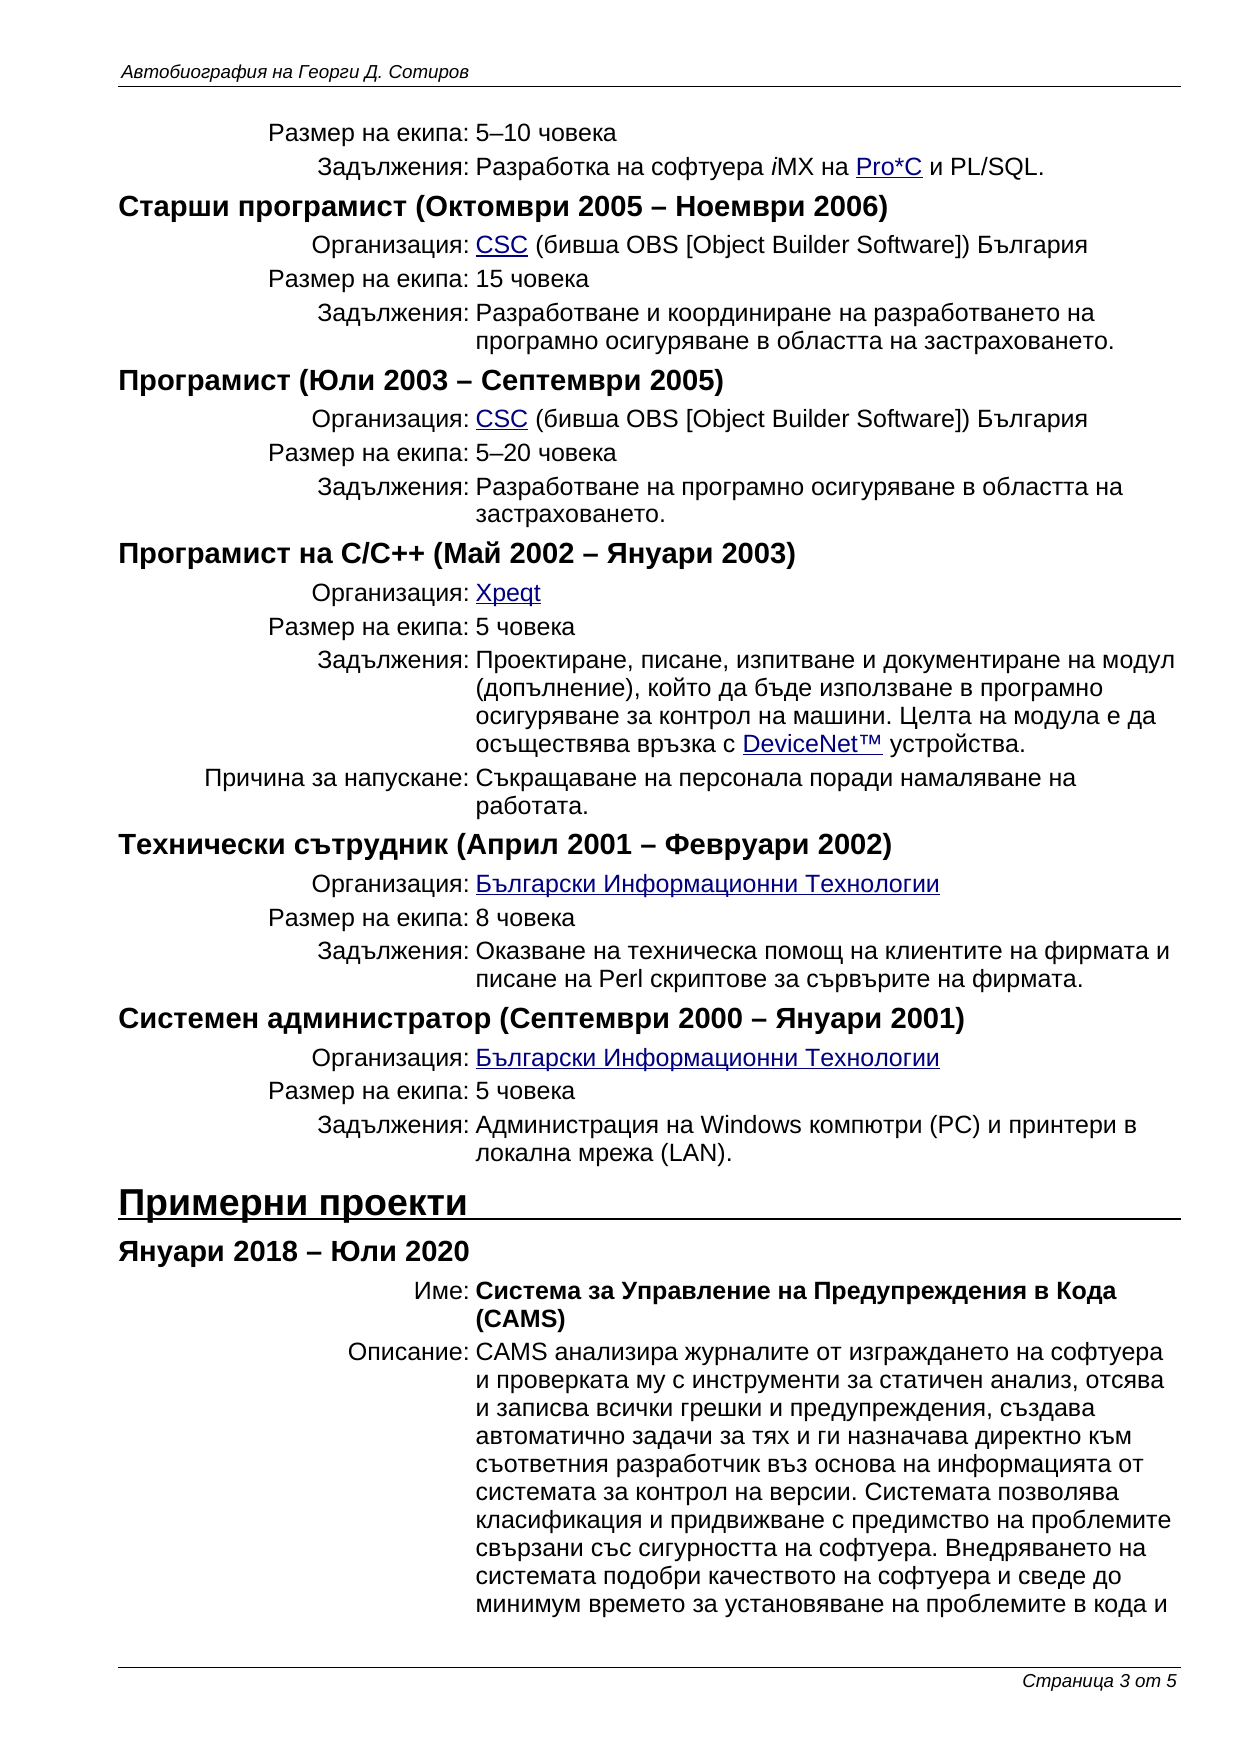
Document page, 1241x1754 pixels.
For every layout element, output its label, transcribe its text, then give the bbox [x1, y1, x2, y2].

table_header Български Информационни Технологии [473, 1040, 1182, 1074]
table_header Организация: [118, 402, 472, 436]
table_cell Оказване на техническа помощ на клиентите на фирмата и писане на Perl скриптове за сървърите на фирмата. [473, 934, 1182, 996]
table_cell Проектиране, писане, изпитване и документиране на модул (допълнение), който да бъде използване в програмно осигуряване за контрол на машини. Целта на модула е да осъществява връзка с DeviceNet™ устройства. [473, 643, 1182, 761]
table_cell Разработване на програмно осигуряване в областта на застраховането. [473, 470, 1182, 531]
table_header Система за Управление на Предупреждения в Кода (CAMS) [473, 1274, 1182, 1335]
table_cell 15 човека [473, 262, 1182, 296]
table_header CSC (бивша OBS [Object Builder Software]) България [473, 228, 1182, 262]
subtitle Януари 2018 – Юли 2020 [118, 1235, 1181, 1268]
table_cell Разработка на софтуера iMX на Pro*C и PL/SQL. [473, 150, 1182, 184]
table_header Организация: [118, 576, 472, 609]
table_cell Задължения: [118, 643, 472, 761]
subtitle Технически сътрудник (Април 2001 – Февруари 2002) [118, 828, 1181, 861]
table_cell 5 човека [473, 1074, 1182, 1108]
table_cell CAMS анализира журналите от изграждането на софтуера и проверката му с инструменти за статичен анализ, отсява и записва всички грешки и предупреждения, създава автоматично задачи за тях и ги назначава директно към съответния разработчик въз основа на информацията от системата за контрол на версии. Системата позволява класификация и придвижване с предимство на проблемите свързани със сигурността на софтуера. Внедряването на системата подобри качеството на софтуера и сведе до минимум времето за установяване на проблемите в кода и [473, 1335, 1182, 1620]
table_cell Размер на екипа: [118, 116, 472, 150]
table_header Организация: [118, 1040, 472, 1074]
subtitle Старши програмист (Октомври 2005 – Ноември 2006) [118, 190, 1181, 222]
table_cell Причина за напускане: [118, 761, 472, 822]
table_cell Разработване и координиране на разработването на програмно осигуряване в областта на застраховането. [473, 296, 1182, 357]
subtitle Примерни проекти [118, 1181, 1181, 1218]
subtitle Програмист на C/C++ (Май 2002 – Януари 2003) [118, 537, 1181, 570]
table_cell 5–20 човека [473, 436, 1182, 469]
table_cell Описание: [118, 1335, 472, 1620]
table_header Xpeqt [473, 576, 1182, 609]
table_cell Размер на екипа: [118, 609, 472, 643]
table_cell Задължения: [118, 296, 472, 357]
table_cell Размер на екипа: [118, 1074, 472, 1108]
table_header CSC (бивша OBS [Object Builder Software]) България [473, 402, 1182, 436]
table_cell Размер на екипа: [118, 262, 472, 296]
table_header Организация: [118, 228, 472, 262]
table_cell Размер на екипа: [118, 436, 472, 469]
table_cell Съкращаване на персонала поради намаляване на работата. [473, 761, 1182, 822]
table_cell Администрация на Windows компютри (PC) и принтери в локална мрежа (LAN). [473, 1108, 1182, 1169]
table_header Български Информационни Технологии [473, 867, 1182, 901]
table_header Организация: [118, 867, 472, 901]
table_header Име: [118, 1274, 472, 1335]
subtitle Системен администратор (Септември 2000 – Януари 2001) [118, 1002, 1181, 1034]
table_cell Задължения: [118, 1108, 472, 1169]
table_cell Задължения: [118, 934, 472, 996]
table_cell 5–10 човека [473, 116, 1182, 150]
table_cell Задължения: [118, 470, 472, 531]
table_cell 8 човека [473, 901, 1182, 934]
subtitle Програмист (Юли 2003 – Септември 2005) [118, 363, 1181, 396]
table_cell Задължения: [118, 150, 472, 184]
table_cell 5 човека [473, 609, 1182, 643]
table_cell Размер на екипа: [118, 901, 472, 934]
